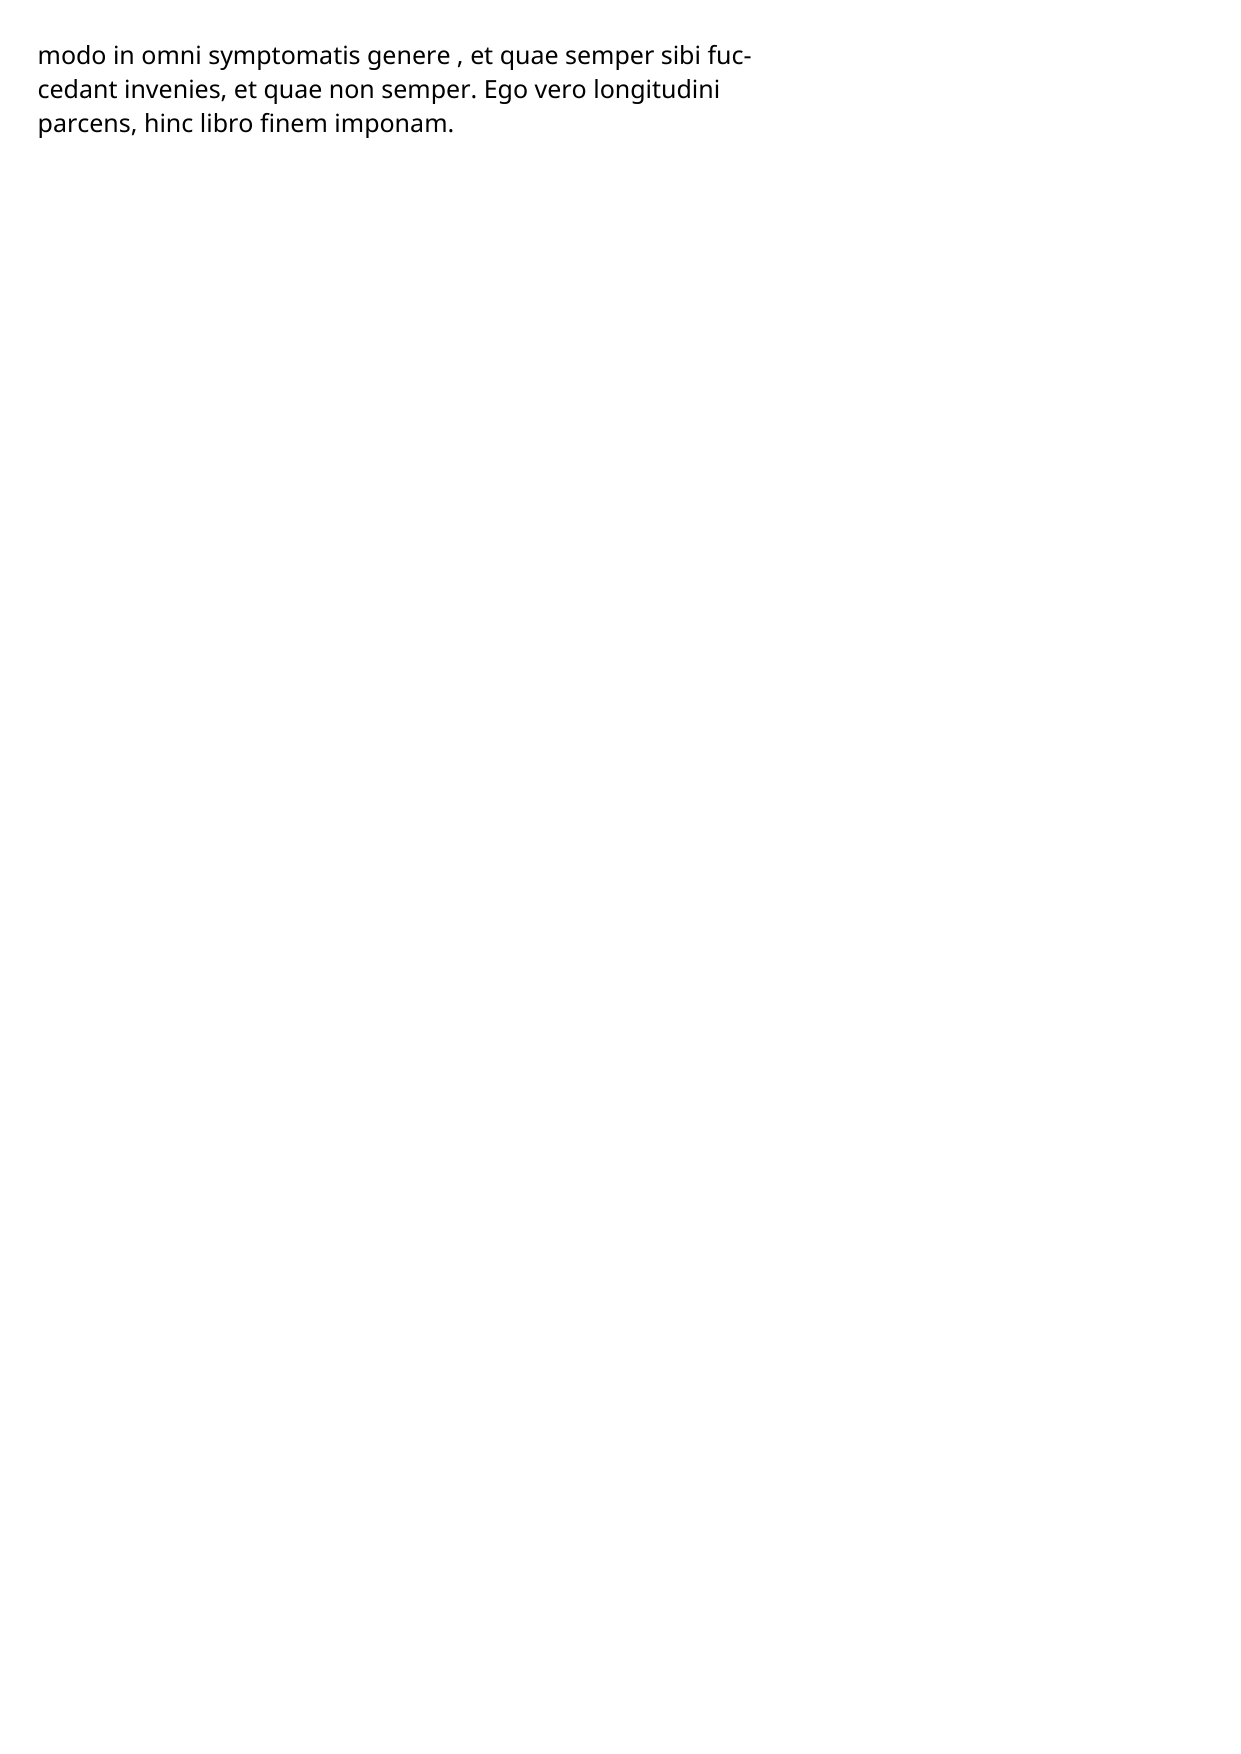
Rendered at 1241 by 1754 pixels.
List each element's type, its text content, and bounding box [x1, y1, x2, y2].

text modo in omni symptomatis genere , et quae semper sibi fuc- cedant invenies, et quae non semper. Ego vero longitudini parcens, hinc libro finem imponam. [37, 37, 1203, 140]
